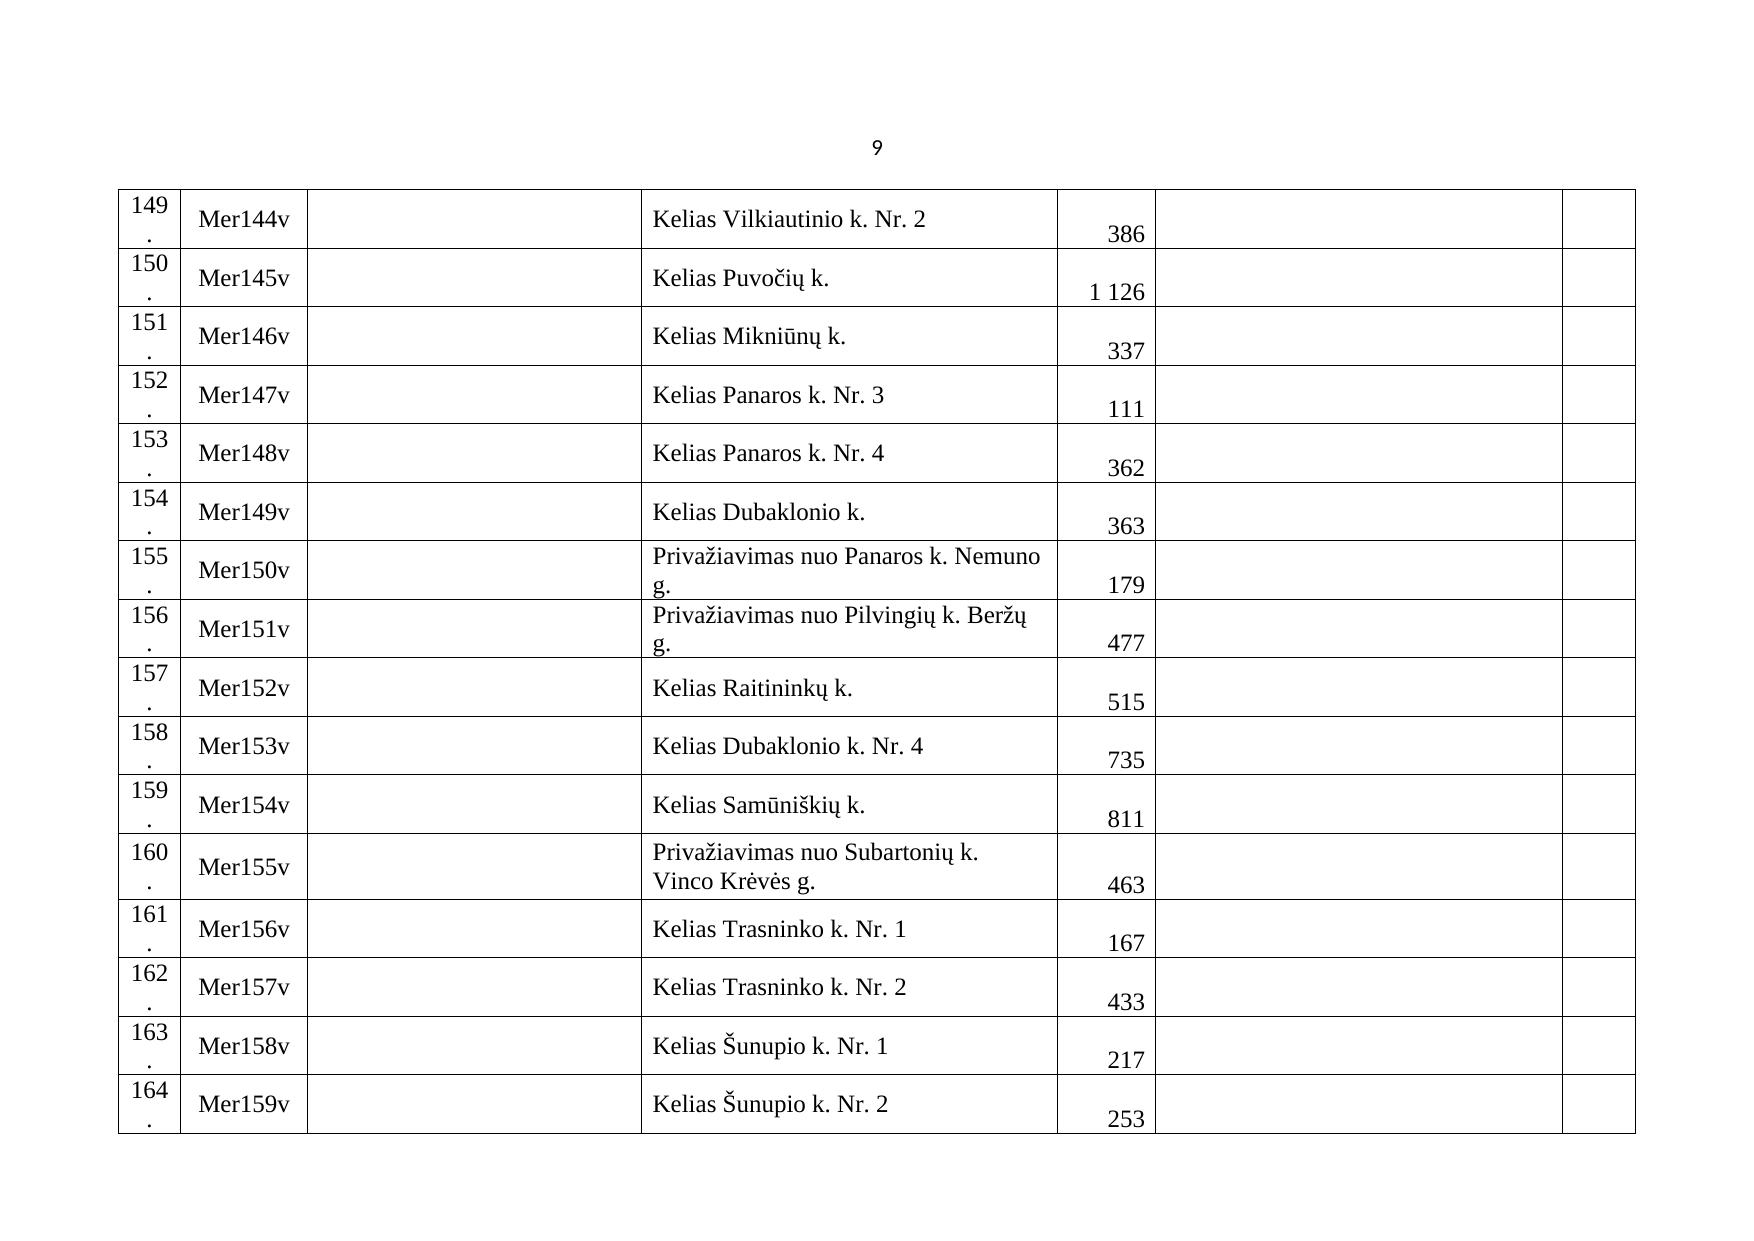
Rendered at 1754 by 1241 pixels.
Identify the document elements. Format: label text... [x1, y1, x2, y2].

table_cell Kelias Raitininkų k. [642, 658, 1057, 716]
table_cell 811 [1058, 775, 1155, 833]
table_cell Kelias Šunupio k. Nr. 1 [642, 1017, 1057, 1074]
table_cell 152. [119, 366, 180, 423]
table_cell [1563, 1017, 1635, 1074]
table_cell [308, 249, 641, 306]
table_cell 167 [1058, 900, 1155, 957]
table_cell 157. [119, 658, 180, 716]
table_cell [1156, 190, 1562, 247]
table_cell Mer153v [181, 717, 307, 774]
table_cell 386 [1058, 190, 1155, 247]
table_cell 160. [119, 834, 180, 898]
table_cell Mer157v [181, 958, 307, 1016]
table_cell [308, 424, 641, 482]
table_cell [308, 1075, 641, 1133]
table_cell [308, 658, 641, 716]
table_cell Mer145v [181, 249, 307, 306]
table_cell Mer154v [181, 775, 307, 833]
table_cell [1563, 541, 1635, 599]
table_cell [1563, 717, 1635, 774]
table_cell [1156, 775, 1562, 833]
table_cell 155. [119, 541, 180, 599]
table_cell [308, 307, 641, 364]
table_cell Kelias Dubaklonio k. [642, 483, 1057, 540]
table_cell [308, 541, 641, 599]
table_cell [308, 1017, 641, 1074]
table_cell 463 [1058, 834, 1155, 898]
table_cell [1563, 658, 1635, 716]
table_cell 149. [119, 190, 180, 247]
table_cell [1563, 307, 1635, 364]
table_cell [1563, 1075, 1635, 1133]
table_cell [1563, 900, 1635, 957]
table_cell 217 [1058, 1017, 1155, 1074]
table_cell Mer147v [181, 366, 307, 423]
table_cell 162. [119, 958, 180, 1016]
table_cell Kelias Puvočių k. [642, 249, 1057, 306]
table_cell [1156, 900, 1562, 957]
table_cell [308, 190, 641, 247]
table_cell Mer150v [181, 541, 307, 599]
table_cell 163. [119, 1017, 180, 1074]
table_cell [308, 483, 641, 540]
table_cell Mer156v [181, 900, 307, 957]
table_cell [308, 900, 641, 957]
table_cell [1563, 600, 1635, 657]
table_cell Kelias Trasninko k. Nr. 1 [642, 900, 1057, 957]
table_cell 156. [119, 600, 180, 657]
table_cell 337 [1058, 307, 1155, 364]
table_cell [308, 958, 641, 1016]
table_cell 253 [1058, 1075, 1155, 1133]
table_cell Kelias Samūniškių k. [642, 775, 1057, 833]
table_cell Kelias Trasninko k. Nr. 2 [642, 958, 1057, 1016]
table_cell [1563, 366, 1635, 423]
table_cell 161. [119, 900, 180, 957]
table_cell Mer159v [181, 1075, 307, 1133]
table_cell Kelias Šunupio k. Nr. 2 [642, 1075, 1057, 1133]
table_cell [1156, 541, 1562, 599]
table_cell [1156, 424, 1562, 482]
table_cell 363 [1058, 483, 1155, 540]
table_cell [1156, 1017, 1562, 1074]
table_cell [1156, 658, 1562, 716]
table_cell Mer155v [181, 834, 307, 898]
table_cell Kelias Panaros k. Nr. 3 [642, 366, 1057, 423]
table_cell [308, 775, 641, 833]
table_cell [1156, 600, 1562, 657]
table_cell Mer152v [181, 658, 307, 716]
table_cell [1156, 834, 1562, 898]
table_cell 159. [119, 775, 180, 833]
table_cell Kelias Panaros k. Nr. 4 [642, 424, 1057, 482]
table_cell [1563, 190, 1635, 247]
table_cell [308, 717, 641, 774]
table_cell 150. [119, 249, 180, 306]
table_cell [1156, 483, 1562, 540]
table_cell [1156, 717, 1562, 774]
table_cell Privažiavimas nuo Panaros k. Nemuno g. [642, 541, 1057, 599]
table_cell Mer148v [181, 424, 307, 482]
table_cell 477 [1058, 600, 1155, 657]
table_cell [1563, 424, 1635, 482]
table_cell [1156, 307, 1562, 364]
table_cell [1156, 366, 1562, 423]
table_cell [1156, 249, 1562, 306]
table_cell 433 [1058, 958, 1155, 1016]
table_cell Privažiavimas nuo Subartonių k. Vinco Krėvės g. [642, 834, 1057, 898]
table_cell 153. [119, 424, 180, 482]
table_cell Kelias Mikniūnų k. [642, 307, 1057, 364]
table_cell [1563, 775, 1635, 833]
table_cell Kelias Dubaklonio k. Nr. 4 [642, 717, 1057, 774]
table_cell [1563, 483, 1635, 540]
table_cell 179 [1058, 541, 1155, 599]
table_cell Kelias Vilkiautinio k. Nr. 2 [642, 190, 1057, 247]
table_cell [308, 366, 641, 423]
table_cell 111 [1058, 366, 1155, 423]
table_cell 1 126 [1058, 249, 1155, 306]
table_cell [308, 600, 641, 657]
table_cell [1156, 958, 1562, 1016]
table_cell [1563, 834, 1635, 898]
table_cell [1563, 958, 1635, 1016]
table_cell [1563, 249, 1635, 306]
table_cell [1156, 1075, 1562, 1133]
table_cell [308, 834, 641, 898]
table_cell Mer149v [181, 483, 307, 540]
table_cell 154. [119, 483, 180, 540]
table_cell 362 [1058, 424, 1155, 482]
table_cell Privažiavimas nuo Pilvingių k. Beržų g. [642, 600, 1057, 657]
table_cell 151. [119, 307, 180, 364]
table_cell 164. [119, 1075, 180, 1133]
table_cell 515 [1058, 658, 1155, 716]
table_cell 735 [1058, 717, 1155, 774]
table_cell Mer146v [181, 307, 307, 364]
table_cell Mer144v [181, 190, 307, 247]
table_cell Mer158v [181, 1017, 307, 1074]
table_cell Mer151v [181, 600, 307, 657]
table_cell 158. [119, 717, 180, 774]
